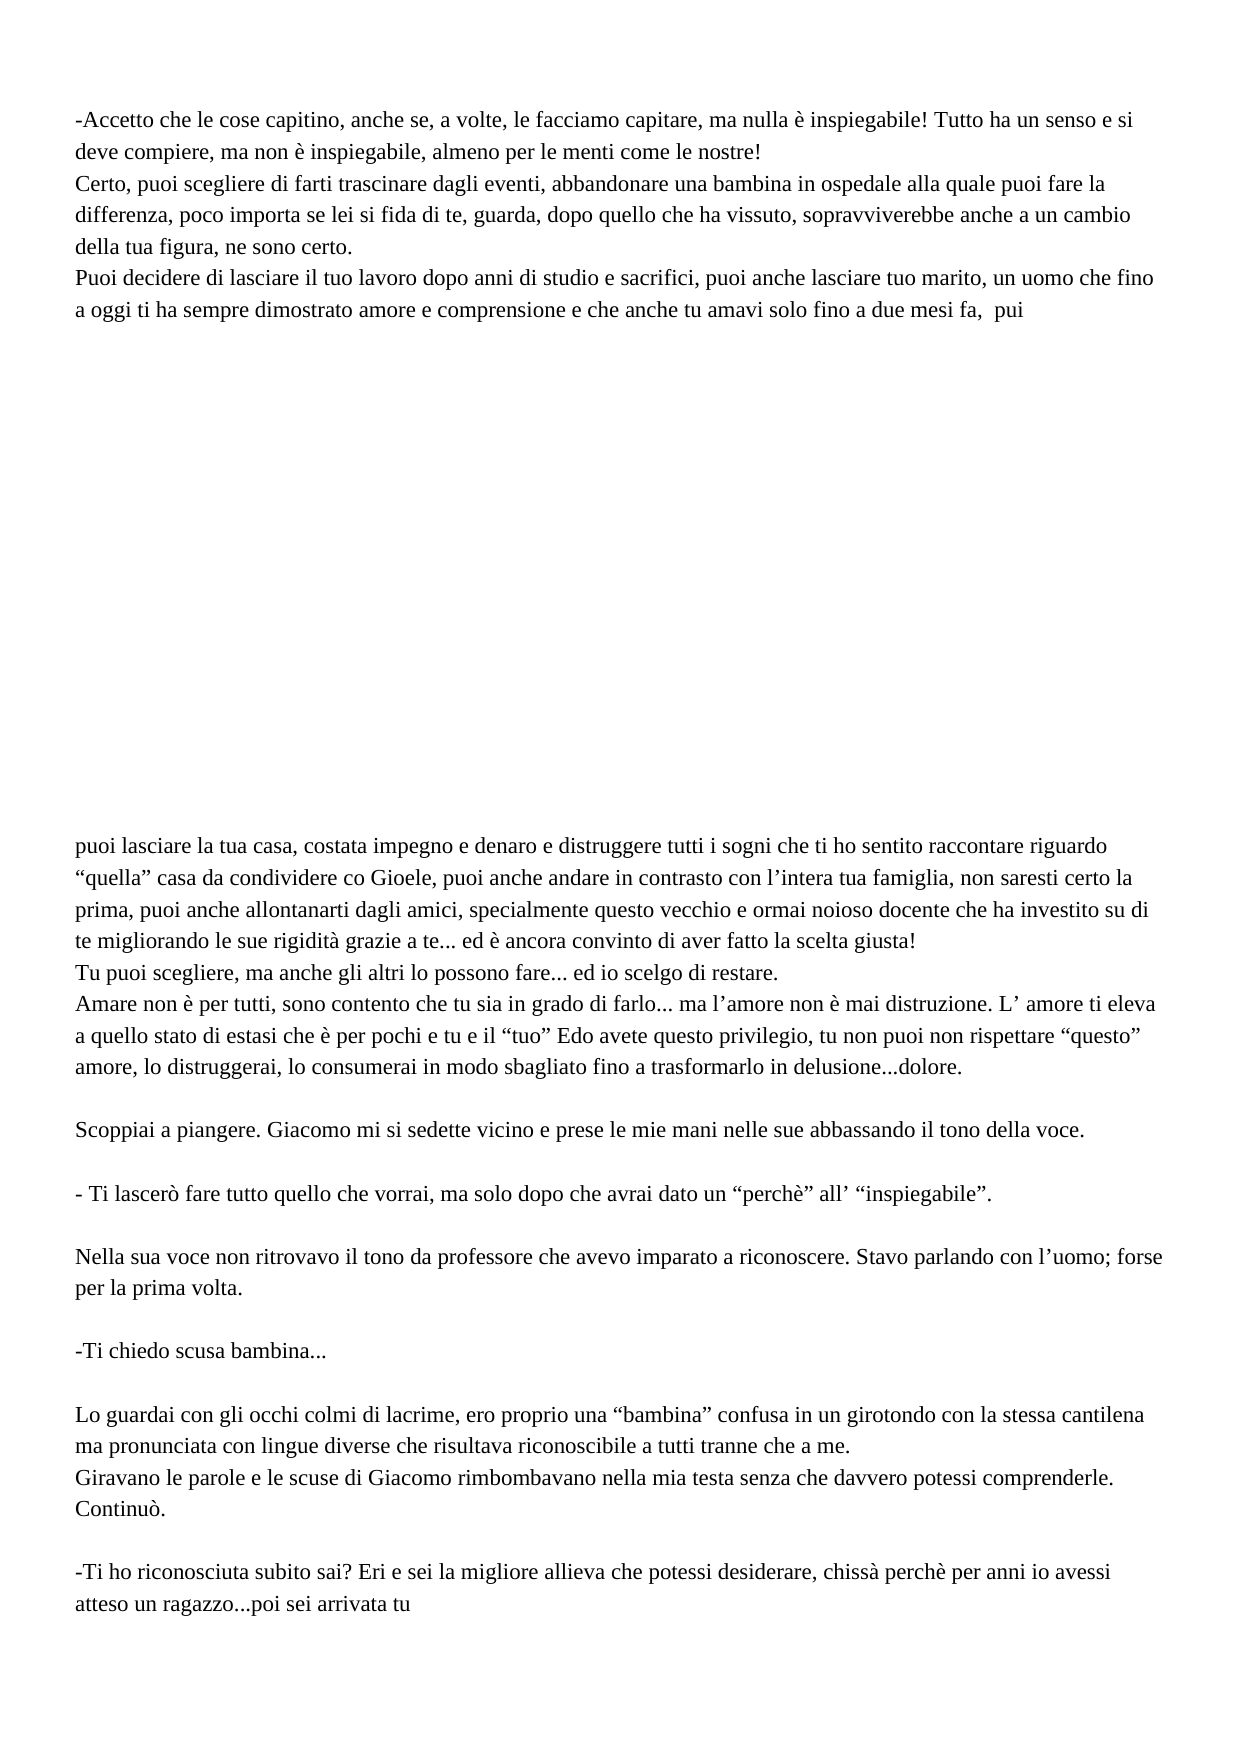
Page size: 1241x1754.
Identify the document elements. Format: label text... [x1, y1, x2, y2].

text Giravano le parole e le scuse di Giacomo rimbombavano nella mia testa senza che davvero potessi comprenderle. Continuò. [75, 1464, 1165, 1522]
text Scoppiai a piangere. Giacomo mi si sedette vicino e prese le mie mani nelle sue abbassando il tono della voce. [75, 1117, 1165, 1143]
text puoi lasciare la tua casa, costata impegno e denaro e distruggere tutti i sogni che ti ho sentito raccontare riguardo “quella” casa da condividere co Gioele, puoi anche andare in contrasto con l’intera tua famiglia, non saresti certo la prima, puoi anche allontanarti dagli amici, specialmente questo vecchio e ormai noioso docente che ha investito su di te migliorando le sue rigidità grazie a te... ed è ancora convinto di aver fatto la scelta giusta! [75, 832, 1165, 953]
text Amare non è per tutti, sono contento che tu sia in grado di farlo... ma l’amore non è mai distruzione. L’ amore ti eleva a quello stato di estasi che è per pochi e tu e il “tuo” Edo avete questo privilegio, tu non puoi non rispettare “questo” amore, lo distruggerai, lo consumerai in modo sbagliato fino a trasformarlo in delusione...dolore. [75, 990, 1165, 1080]
text - Ti lascerò fare tutto quello che vorrai, ma solo dopo che avrai dato un “perchè” all’ “inspiegabile”. [75, 1180, 1165, 1206]
text -Ti ho riconosciuta subito sai? Eri e sei la migliore allieva che potessi desiderare, chissà perchè per anni io avessi atteso un ragazzo...poi sei arrivata tu [75, 1558, 1165, 1616]
text Puoi decidere di lasciare il tuo lavoro dopo anni di studio e sacrifici, puoi anche lasciare tuo marito, un uomo che fino a oggi ti ha sempre dimostrato amore e comprensione e che anche tu amavi solo fino a due mesi fa, pui [75, 264, 1165, 322]
text Nella sua voce non ritrovavo il tono da professore che avevo imparato a riconoscere. Stavo parlando con l’uomo; forse per la prima volta. [75, 1243, 1165, 1301]
text Certo, puoi scegliere di farti trascinare dagli eventi, abbandonare una bambina in ospedale alla quale puoi fare la differenza, poco importa se lei si fida di te, guarda, dopo quello che ha vissuto, sopravviverebbe anche a un cambio della tua figura, ne sono certo. [75, 170, 1165, 259]
text Lo guardai con gli occhi colmi di lacrime, ero proprio una “bambina” confusa in un girotondo con la stessa cantilena ma pronunciata con lingue diverse che risultava riconoscibile a tutti tranne che a me. [75, 1401, 1165, 1458]
text -Ti chiedo scusa bambina... [75, 1337, 1165, 1364]
text Tu puoi scegliere, ma anche gli altri lo possono fare... ed io scelgo di restare. [75, 959, 1165, 985]
text -Accetto che le cose capitino, anche se, a volte, le facciamo capitare, ma nulla è inspiegabile! Tutto ha un senso e si deve compiere, ma non è inspiegabile, almeno per le menti come le nostre! [75, 107, 1165, 164]
